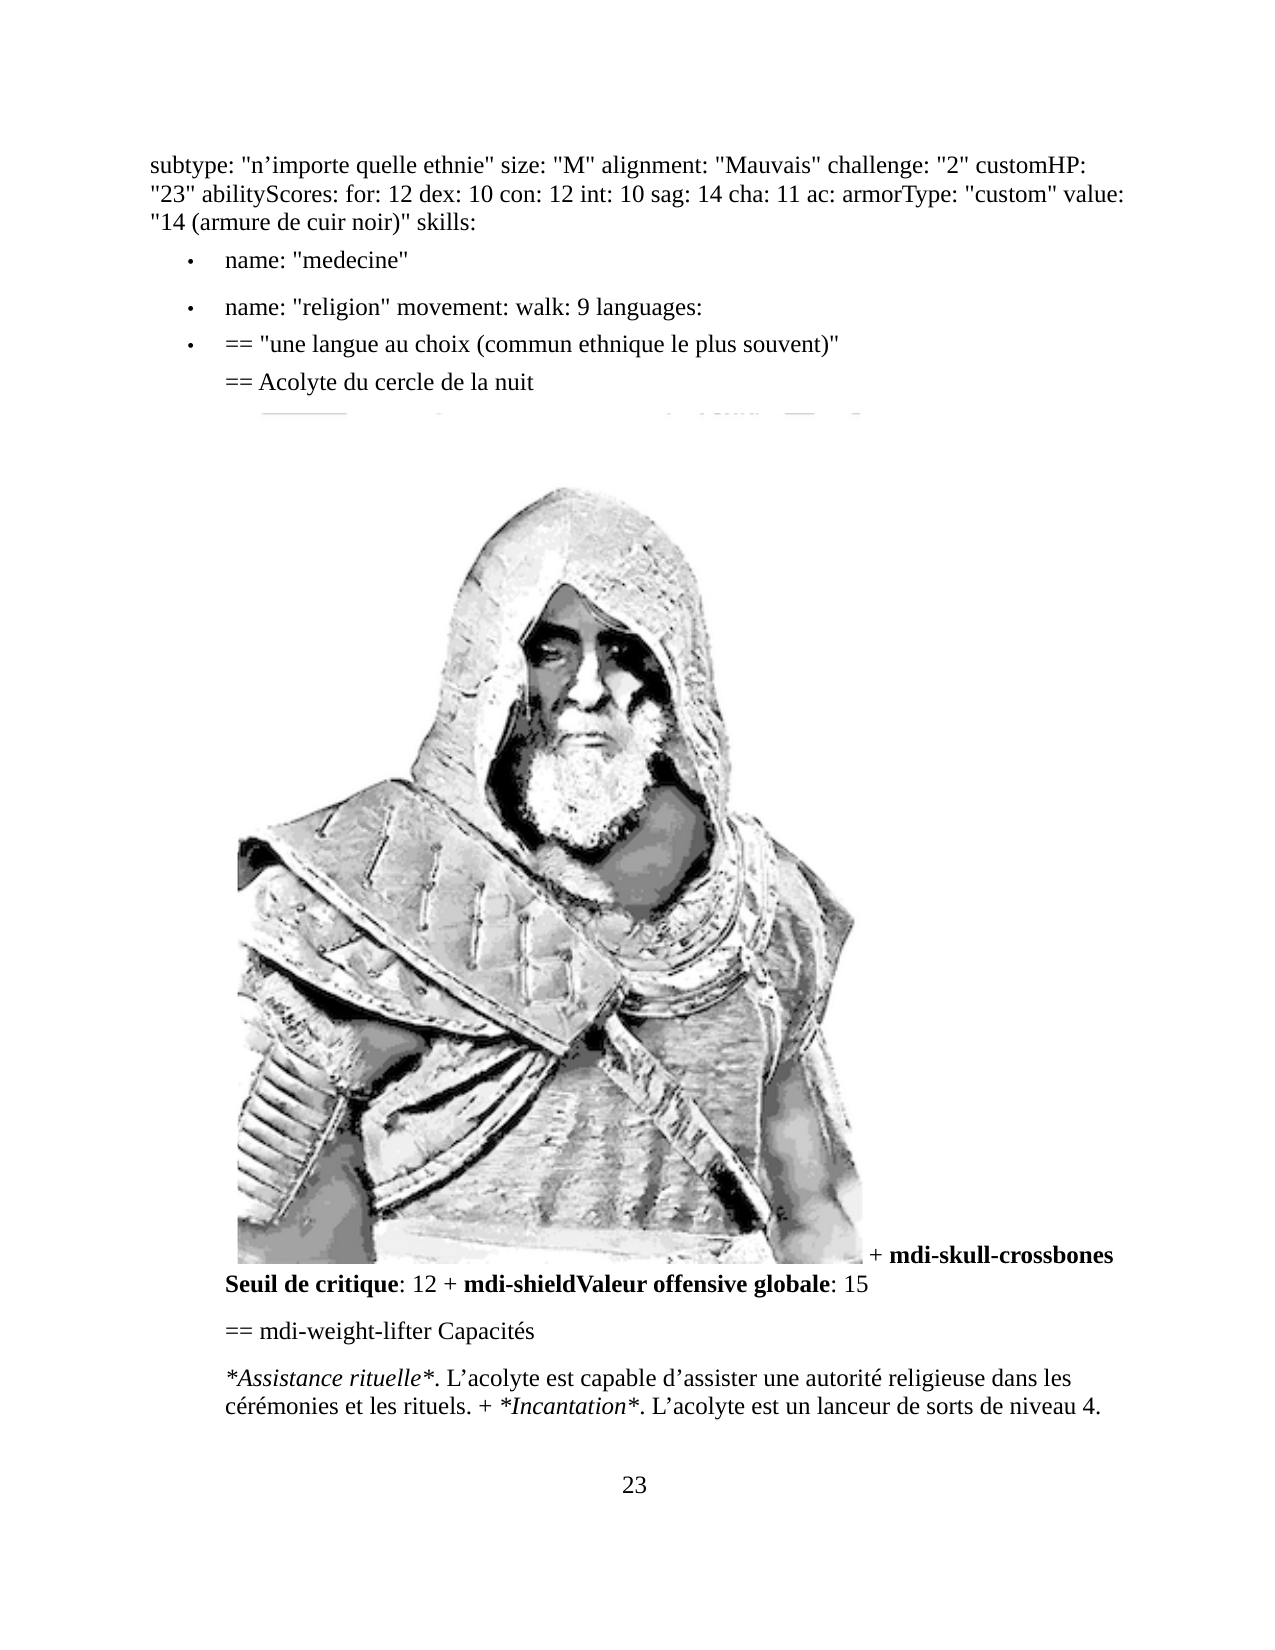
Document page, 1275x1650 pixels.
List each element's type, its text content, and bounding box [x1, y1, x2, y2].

list == mdi-weight-lifter Capacités [187, 1316, 1125, 1345]
list name: "religion" movement: walk: 9 languages: [187, 292, 1125, 321]
picture [237, 413, 863, 1264]
list == Acolyte du cercle de la nuit [187, 367, 1125, 396]
list + mdi-skull-crossbones Seuil de critique: 12 + mdi-shieldValeur offensive globale: 15 [187, 414, 1125, 1298]
list == "une langue au choix (commun ethnique le plus souvent)" [187, 329, 1125, 358]
list name: "medecine" [187, 245, 1125, 274]
list *Assistance rituelle*. L’acolyte est capable d’assister une autorité religieuse dans les cérémonies et les rituels. + *Incantation*. L’acolyte est un lanceur de sorts de niveau 4. [187, 1363, 1125, 1420]
text subtype: "n’importe quelle ethnie" size: "M" alignment: "Mauvais" challenge: "2" customHP: "23" abilityScores: for: 12 dex: 10 con: 12 int: 10 sag: 14 cha: 11 ac: armorType: "custom" value: "14 (armure de cuir noir)" skills: [150, 150, 1125, 236]
